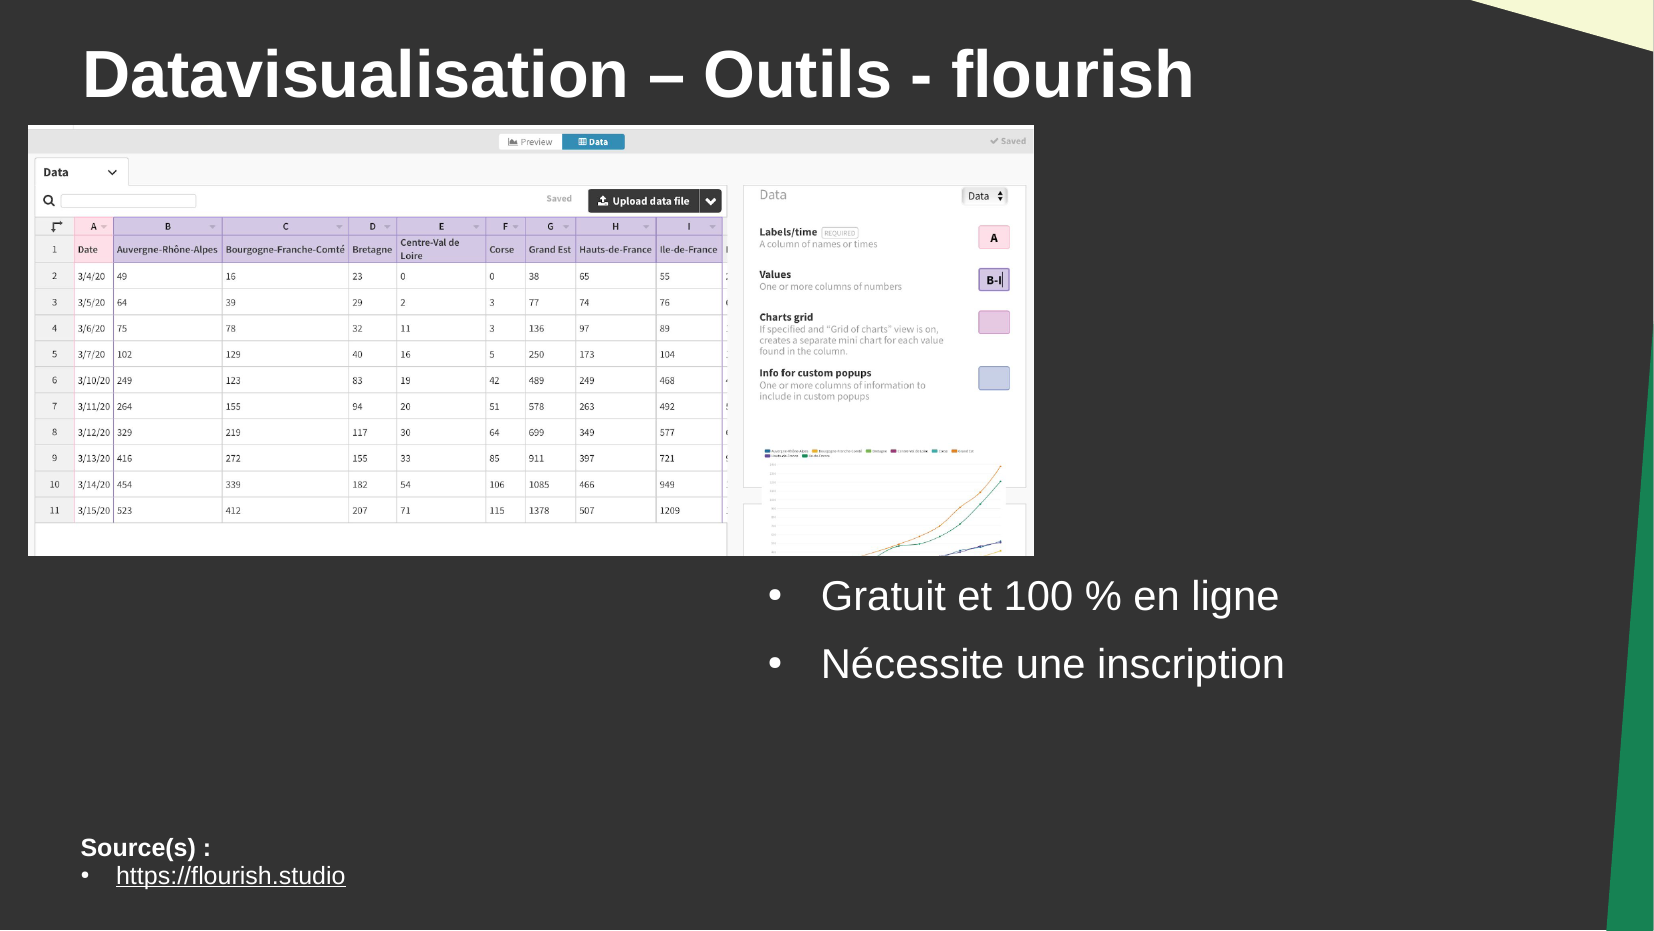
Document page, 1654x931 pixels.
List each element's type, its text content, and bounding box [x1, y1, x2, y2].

title Datavisualisation – Outils - flourish [82, 37, 1571, 122]
text_box Source(s) : https://flourish.studio [65, 826, 1483, 926]
list Gratuit et 100 % en ligne Nécessite une inscription [750, 572, 1595, 922]
text_box [1606, 314, 1654, 931]
picture [28, 125, 1034, 556]
text_box [1470, 0, 1654, 52]
